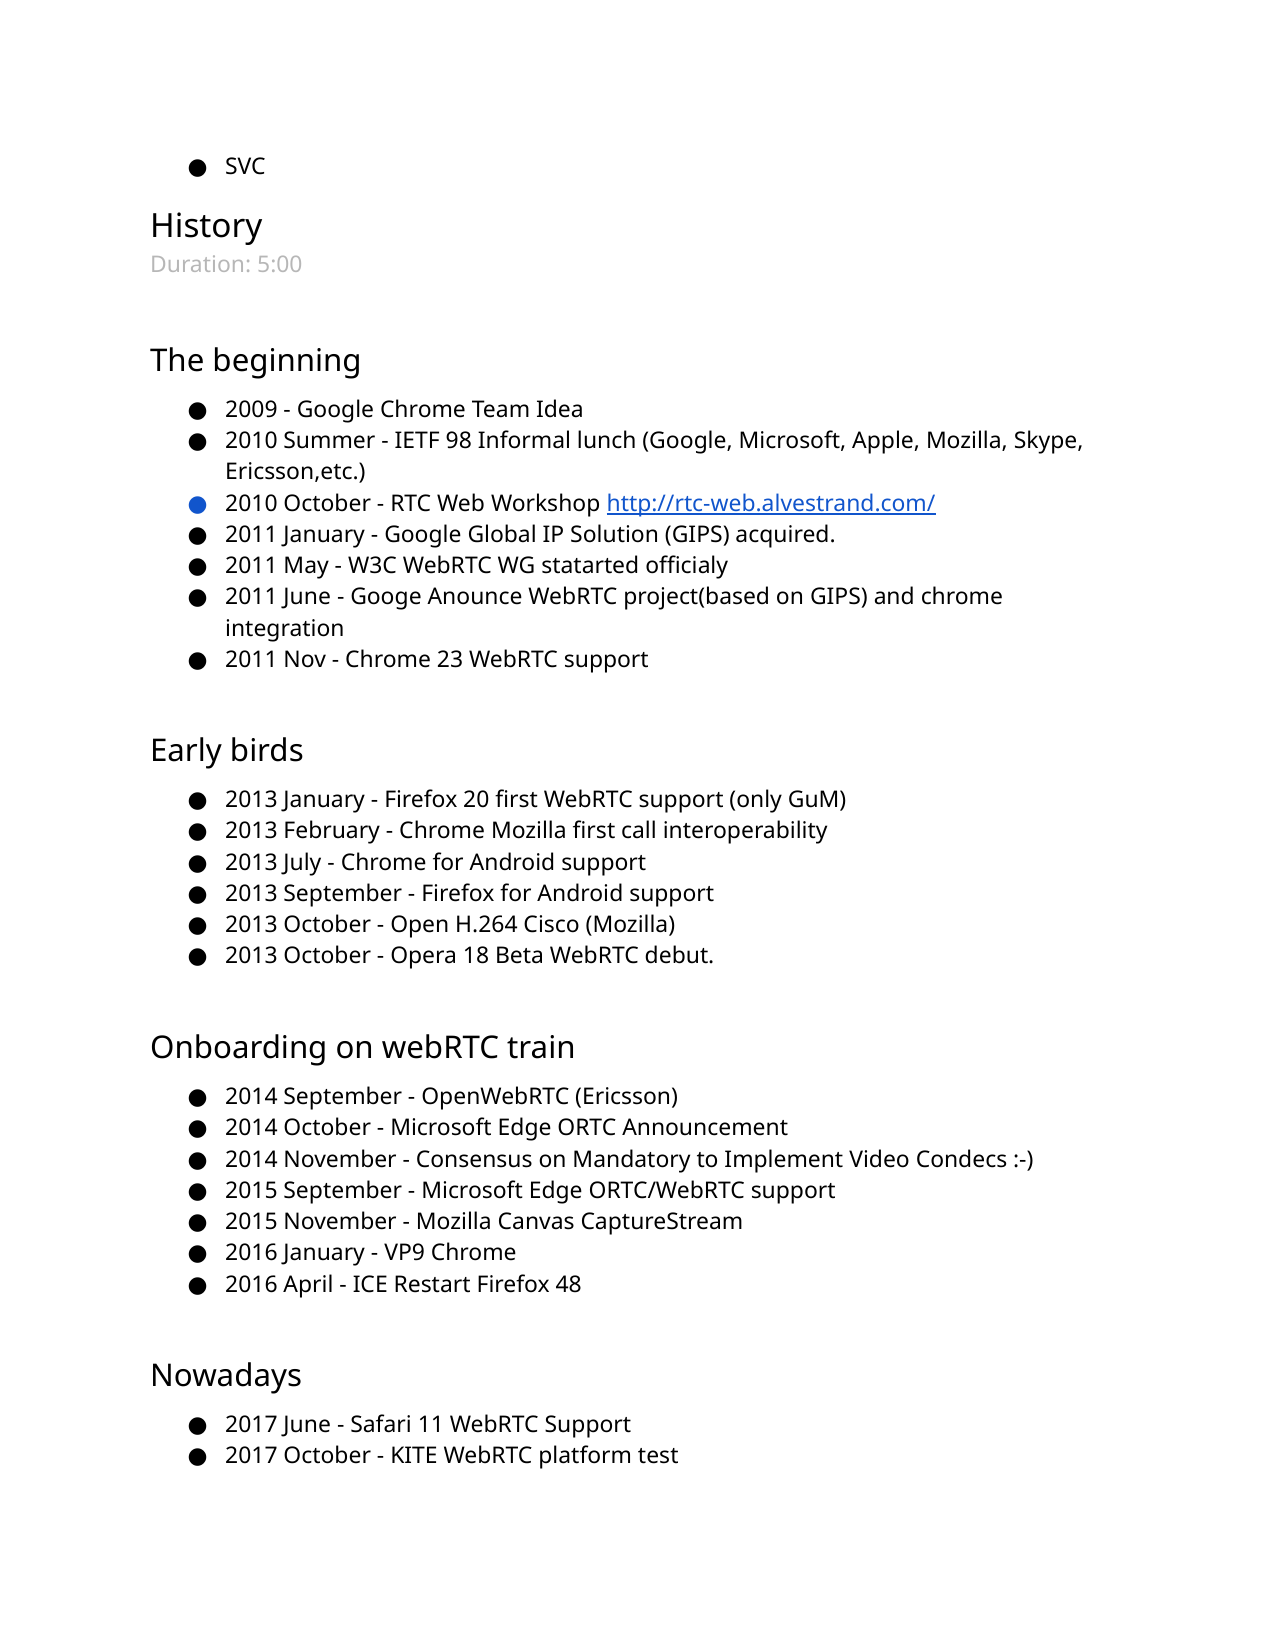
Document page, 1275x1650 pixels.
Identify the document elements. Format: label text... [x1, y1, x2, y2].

list 2013 July - Chrome for Android support [187, 846, 1125, 877]
list 2011 June - Googe Anounce WebRTC project(based on GIPS) and chrome integration [187, 580, 1125, 643]
subtitle Onboarding on webRTC train [150, 1025, 1125, 1067]
list SVC [187, 150, 1125, 181]
list 2010 Summer - IETF 98 Informal lunch (Google, Microsoft, Apple, Mozilla, Skype, Ericsson,etc.) [187, 424, 1125, 486]
list 2017 October - KITE WebRTC platform test [187, 1439, 1125, 1471]
list 2017 June - Safari 11 WebRTC Support [187, 1408, 1125, 1439]
subtitle History [150, 202, 1125, 247]
list 2013 February - Chrome Mozilla first call interoperability [187, 814, 1125, 846]
list 2013 January - Firefox 20 first WebRTC support (only GuM) [187, 783, 1125, 814]
list 2015 November - Mozilla Canvas CaptureStream [187, 1205, 1125, 1236]
subtitle Nowadays [150, 1353, 1125, 1396]
list 2010 October - RTC Web Workshop http://rtc-web.alvestrand.com/ [187, 486, 1125, 518]
list 2011 Nov - Chrome 23 WebRTC support [187, 643, 1125, 674]
subtitle The beginning [150, 338, 1125, 380]
list 2015 September - Microsoft Edge ORTC/WebRTC support [187, 1174, 1125, 1205]
list 2011 May - W3C WebRTC WG statarted officialy [187, 549, 1125, 580]
list 2016 April - ICE Restart Firefox 48 [187, 1267, 1125, 1299]
list 2013 October - Opera 18 Beta WebRTC debut. [187, 939, 1125, 971]
list 2013 September - Firefox for Android support [187, 877, 1125, 908]
list 2016 January - VP9 Chrome [187, 1236, 1125, 1267]
list 2011 January - Google Global IP Solution (GIPS) acquired. [187, 518, 1125, 549]
list 2014 September - OpenWebRTC (Ericsson) [187, 1080, 1125, 1111]
list 2013 October - Open H.264 Cisco (Mozilla) [187, 908, 1125, 939]
list 2014 November - Consensus on Mandatory to Implement Video Condecs :-) [187, 1142, 1125, 1174]
list 2014 October - Microsoft Edge ORTC Announcement [187, 1111, 1125, 1142]
list 2009 - Google Chrome Team Idea [187, 393, 1125, 424]
text Duration: 5:00 [150, 247, 1125, 279]
subtitle Early birds [150, 728, 1125, 771]
